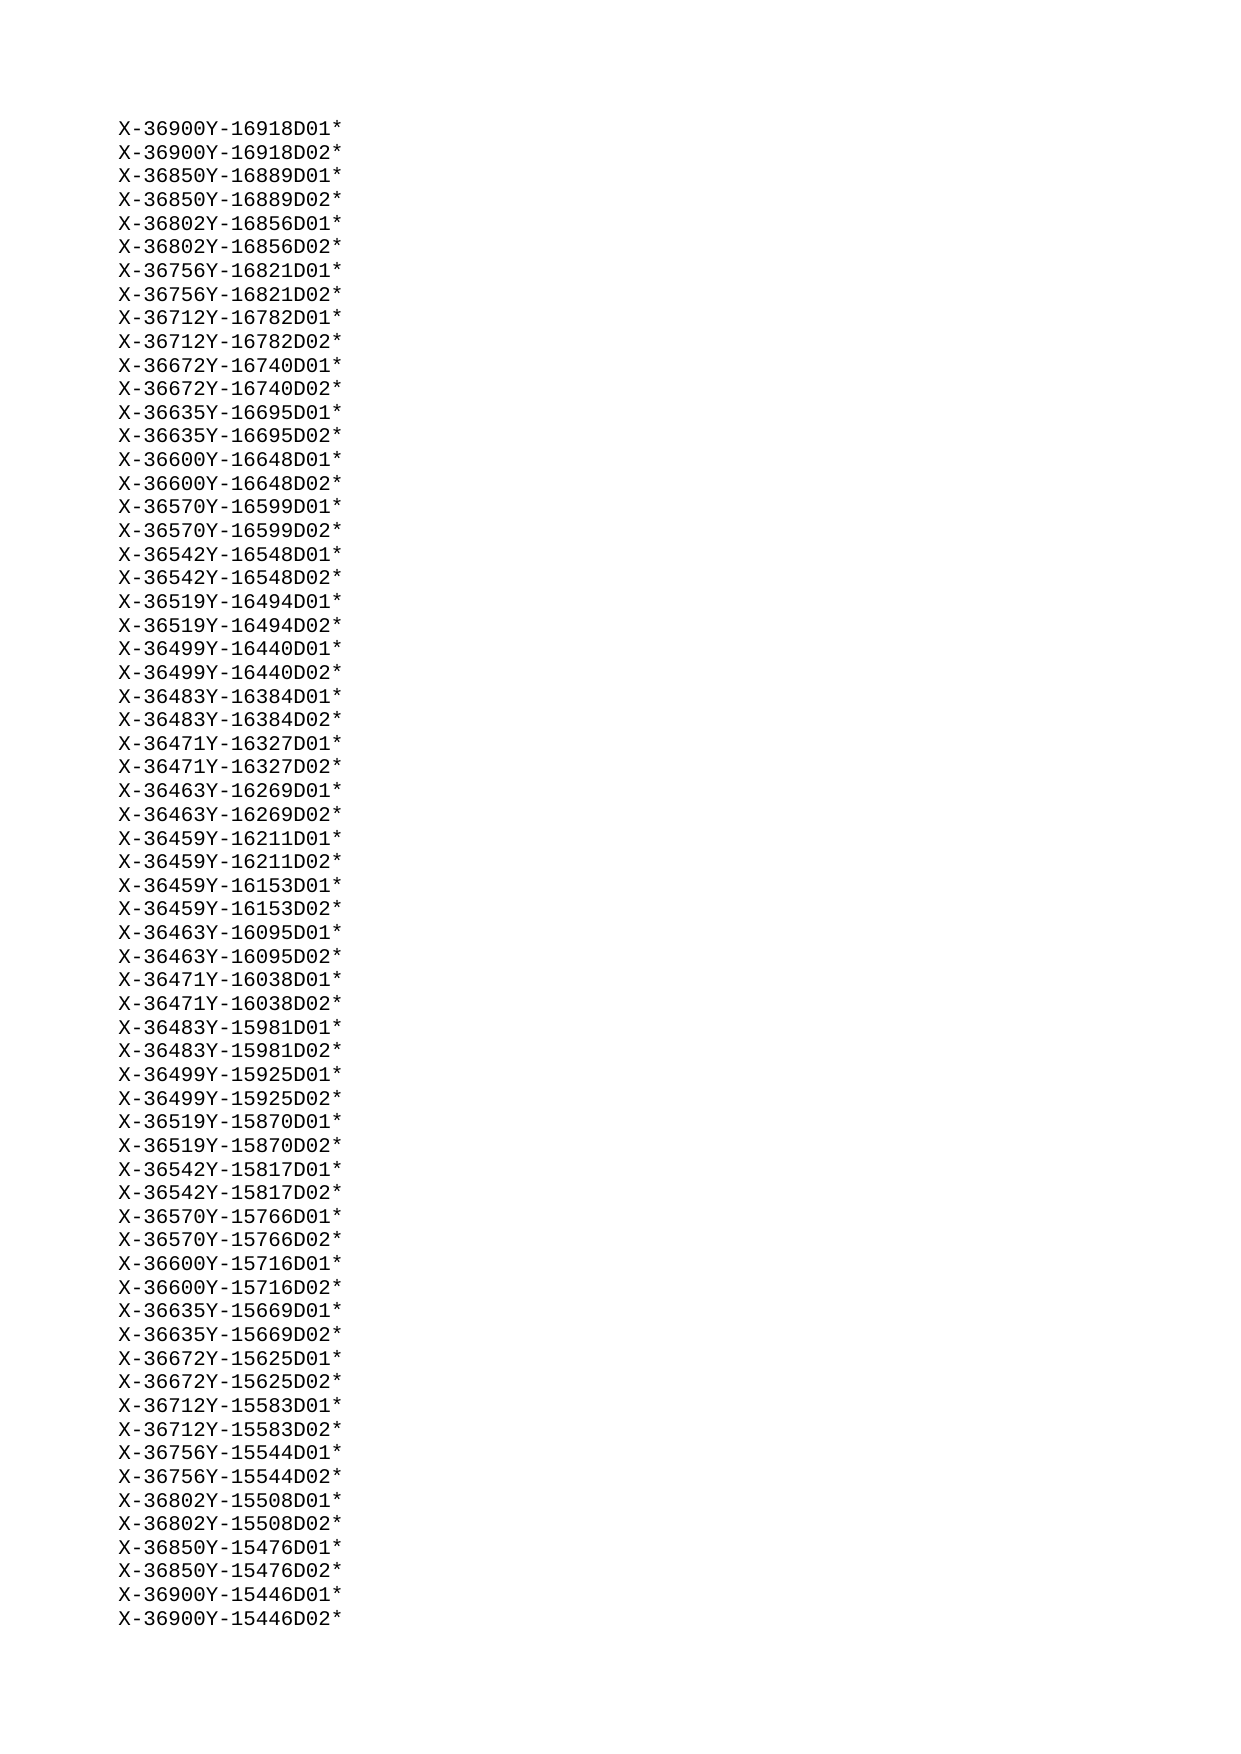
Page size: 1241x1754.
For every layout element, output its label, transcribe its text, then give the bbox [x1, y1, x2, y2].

text X-36672Y-16740D02* [118, 378, 1122, 402]
text X-36712Y-16782D02* [118, 331, 1122, 354]
text X-36900Y-15446D01* [118, 1584, 1122, 1608]
text X-36463Y-16269D02* [118, 804, 1122, 827]
text X-36463Y-16269D01* [118, 780, 1122, 804]
text X-36802Y-15508D02* [118, 1513, 1122, 1537]
text X-36600Y-16648D01* [118, 449, 1122, 473]
text X-36756Y-16821D02* [118, 284, 1122, 307]
text X-36712Y-15583D02* [118, 1419, 1122, 1442]
text X-36471Y-16038D02* [118, 993, 1122, 1017]
text X-36471Y-16327D01* [118, 733, 1122, 757]
text X-36635Y-16695D02* [118, 426, 1122, 449]
text X-36570Y-16599D02* [118, 520, 1122, 544]
text X-36519Y-16494D02* [118, 615, 1122, 638]
text X-36463Y-16095D01* [118, 922, 1122, 946]
text X-36483Y-16384D01* [118, 686, 1122, 709]
text X-36459Y-16211D01* [118, 827, 1122, 851]
text X-36672Y-15625D02* [118, 1371, 1122, 1395]
text X-36600Y-16648D02* [118, 473, 1122, 496]
text X-36900Y-16918D02* [118, 142, 1122, 165]
text X-36900Y-16918D01* [118, 118, 1122, 142]
text X-36756Y-16821D01* [118, 260, 1122, 284]
text X-36570Y-16599D01* [118, 496, 1122, 520]
text X-36499Y-15925D02* [118, 1088, 1122, 1111]
text X-36802Y-16856D01* [118, 213, 1122, 236]
text X-36850Y-15476D01* [118, 1537, 1122, 1561]
text X-36712Y-15583D01* [118, 1395, 1122, 1419]
text X-36519Y-16494D01* [118, 591, 1122, 615]
text X-36635Y-15669D01* [118, 1300, 1122, 1324]
text X-36542Y-15817D02* [118, 1182, 1122, 1206]
text X-36635Y-16695D01* [118, 402, 1122, 426]
text X-36471Y-16038D01* [118, 969, 1122, 993]
text X-36542Y-16548D02* [118, 567, 1122, 591]
text X-36483Y-16384D02* [118, 709, 1122, 733]
text X-36499Y-16440D01* [118, 638, 1122, 662]
text X-36850Y-16889D02* [118, 189, 1122, 213]
text X-36672Y-15625D01* [118, 1348, 1122, 1371]
text X-36483Y-15981D01* [118, 1017, 1122, 1040]
text X-36459Y-16211D02* [118, 851, 1122, 875]
text X-36850Y-16889D01* [118, 165, 1122, 189]
text X-36463Y-16095D02* [118, 946, 1122, 969]
text X-36756Y-15544D02* [118, 1466, 1122, 1489]
text X-36900Y-15446D02* [118, 1608, 1122, 1631]
text X-36600Y-15716D01* [118, 1253, 1122, 1277]
text X-36459Y-16153D02* [118, 898, 1122, 922]
text X-36600Y-15716D02* [118, 1277, 1122, 1300]
text X-36570Y-15766D02* [118, 1229, 1122, 1253]
text X-36542Y-15817D01* [118, 1158, 1122, 1182]
text X-36672Y-16740D01* [118, 354, 1122, 378]
text X-36499Y-16440D02* [118, 662, 1122, 686]
text X-36519Y-15870D02* [118, 1135, 1122, 1158]
text X-36459Y-16153D01* [118, 875, 1122, 898]
text X-36499Y-15925D01* [118, 1064, 1122, 1088]
text X-36756Y-15544D01* [118, 1442, 1122, 1466]
text X-36519Y-15870D01* [118, 1111, 1122, 1135]
text X-36542Y-16548D01* [118, 544, 1122, 567]
text X-36850Y-15476D02* [118, 1561, 1122, 1584]
text X-36802Y-15508D01* [118, 1489, 1122, 1513]
text X-36712Y-16782D01* [118, 307, 1122, 331]
text X-36635Y-15669D02* [118, 1324, 1122, 1348]
text X-36570Y-15766D01* [118, 1206, 1122, 1229]
text X-36802Y-16856D02* [118, 236, 1122, 260]
text X-36483Y-15981D02* [118, 1040, 1122, 1064]
text X-36471Y-16327D02* [118, 757, 1122, 780]
